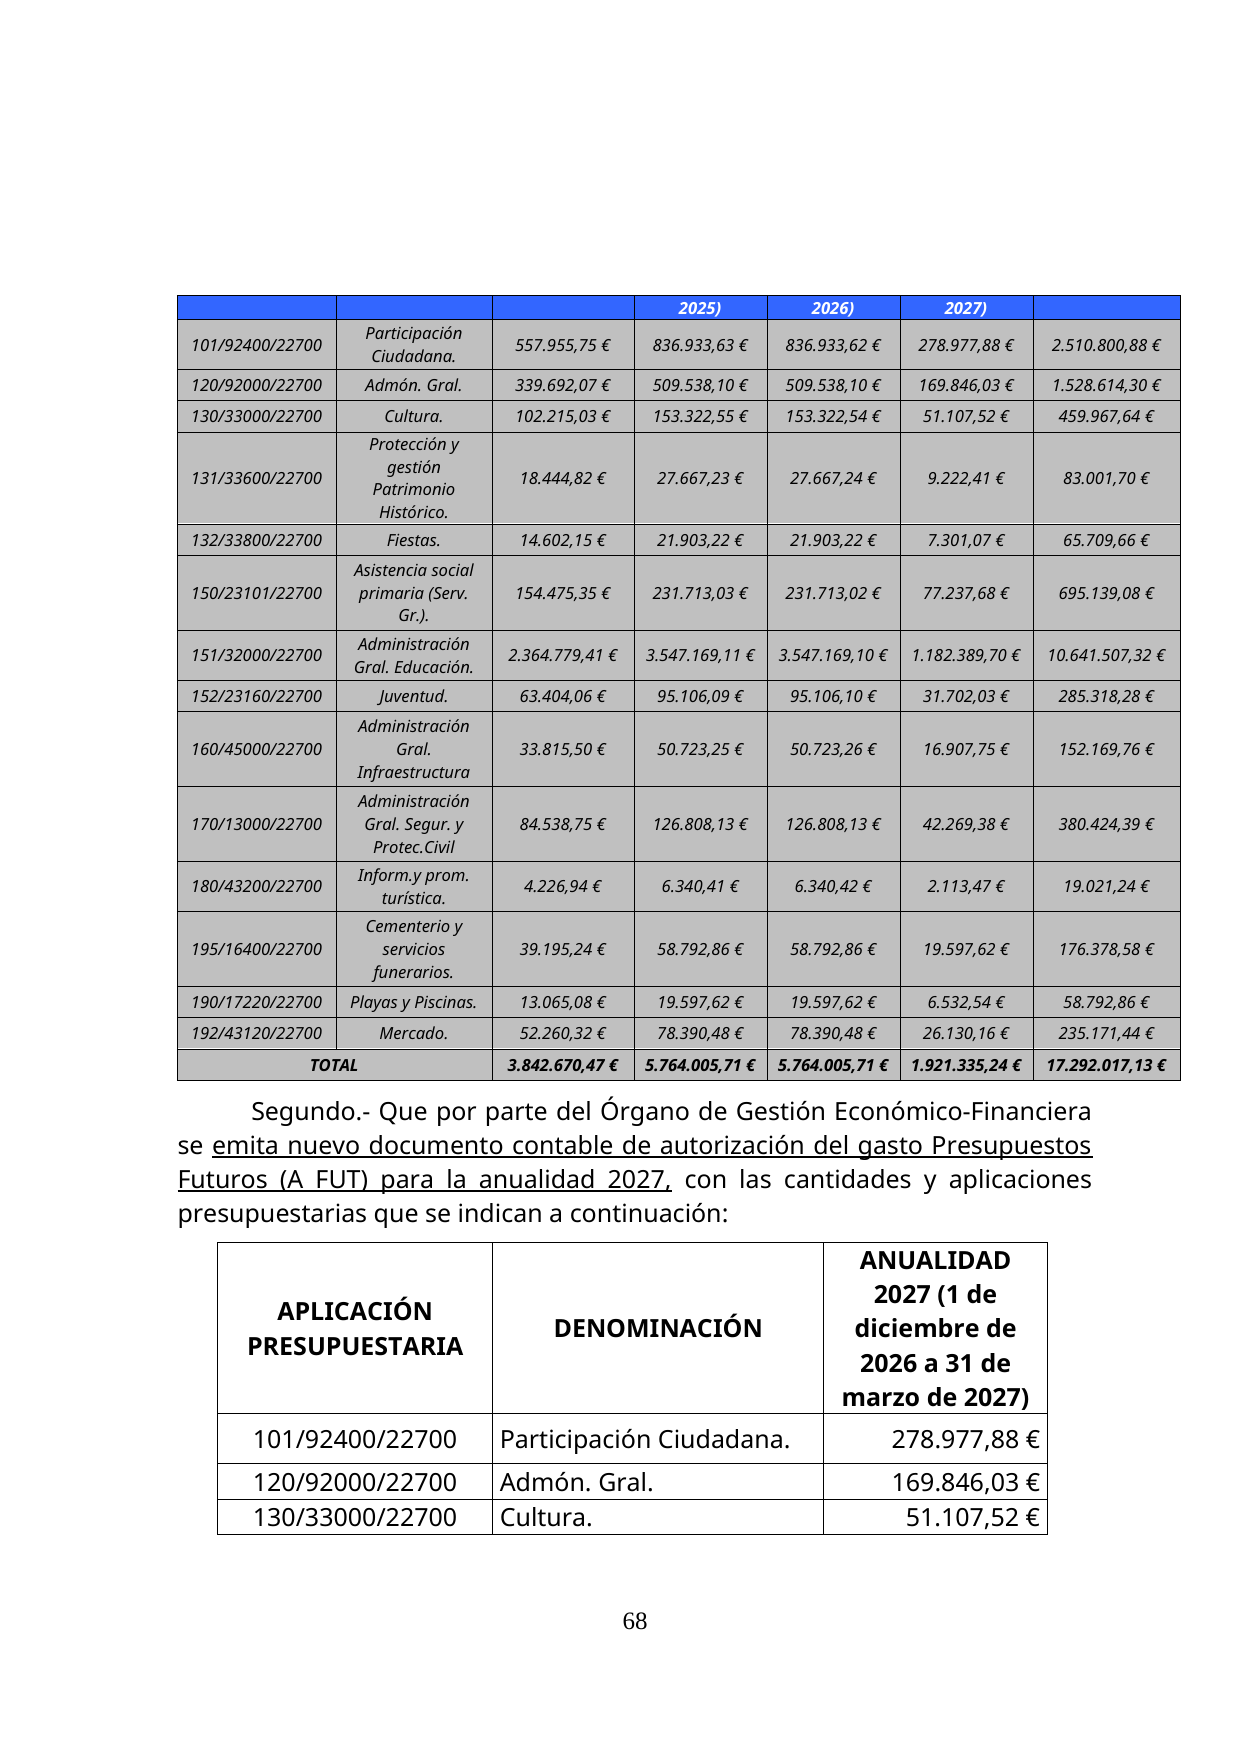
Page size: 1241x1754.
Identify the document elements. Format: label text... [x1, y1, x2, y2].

table_header 2026) [768, 296, 900, 319]
table_cell 6.340,42 € [768, 862, 900, 911]
table_cell 160/45000/22700 [178, 712, 336, 786]
table_cell 278.977,88 € [824, 1414, 1047, 1463]
table_cell 19.021,24 € [1034, 862, 1180, 911]
table_cell Admón. Gral. [493, 1464, 823, 1498]
table_cell 18.444,82 € [493, 433, 634, 523]
table_cell 190/17220/22700 [178, 987, 336, 1017]
table_cell 380.424,39 € [1034, 787, 1180, 861]
table_cell 192/43120/22700 [178, 1018, 336, 1048]
table_cell [1048, 1463, 1052, 1498]
table_cell 31.702,03 € [901, 681, 1033, 711]
table_cell 102.215,03 € [493, 401, 634, 432]
table_cell Administración Gral. Segur. y Protec.Civil [337, 787, 492, 861]
table_cell 151/32000/22700 [178, 631, 336, 680]
table_cell 557.955,75 € [493, 320, 634, 369]
table_cell 176.378,58 € [1034, 912, 1180, 986]
table_cell 152.169,76 € [1034, 712, 1180, 786]
table_header [178, 296, 336, 319]
table_header 2027) [901, 296, 1033, 319]
table_cell Administración Gral. Educación. [337, 631, 492, 680]
table_cell 126.808,13 € [768, 787, 900, 861]
table_header DENOMINACIÓN [493, 1243, 823, 1413]
table_cell 95.106,10 € [768, 681, 900, 711]
table_cell 1.182.389,70 € [901, 631, 1033, 680]
table_cell 120/92000/22700 [178, 370, 336, 400]
table_cell 52.260,32 € [493, 1018, 634, 1048]
table_cell 10.641.507,32 € [1034, 631, 1180, 680]
table_cell 132/33800/22700 [178, 525, 336, 555]
table_cell 101/92400/22700 [178, 320, 336, 369]
table_cell Juventud. [337, 681, 492, 711]
table_cell 58.792,86 € [1034, 987, 1180, 1017]
table_cell Cultura. [493, 1500, 823, 1533]
table_cell 2.510.800,88 € [1034, 320, 1180, 369]
table_cell 169.846,03 € [824, 1464, 1047, 1498]
table_cell 278.977,88 € [901, 320, 1033, 369]
table_header 2025) [635, 296, 767, 319]
table_cell 84.538,75 € [493, 787, 634, 861]
table_cell 13.065,08 € [493, 987, 634, 1017]
table_header [1048, 1242, 1052, 1413]
table_cell 5.764.005,71 € [768, 1050, 900, 1080]
table_cell 153.322,54 € [768, 401, 900, 432]
table_cell [1048, 1413, 1052, 1463]
table_cell 152/23160/22700 [178, 681, 336, 711]
table_cell 120/92000/22700 [218, 1464, 492, 1498]
table_header [493, 296, 634, 319]
table_cell 5.764.005,71 € [635, 1050, 767, 1080]
table_cell 509.538,10 € [768, 370, 900, 400]
table_cell 33.815,50 € [493, 712, 634, 786]
table_cell 180/43200/22700 [178, 862, 336, 911]
table_cell 130/33000/22700 [218, 1500, 492, 1533]
table_cell 101/92400/22700 [218, 1414, 492, 1463]
table_cell [1048, 1499, 1052, 1533]
table_cell 78.390,48 € [635, 1018, 767, 1048]
table_cell 6.340,41 € [635, 862, 767, 911]
table_cell 17.292.017,13 € [1034, 1050, 1180, 1080]
table_cell 63.404,06 € [493, 681, 634, 711]
table_cell Participación Ciudadana. [493, 1414, 823, 1463]
table_cell 95.106,09 € [635, 681, 767, 711]
table_cell 1.528.614,30 € [1034, 370, 1180, 400]
table_cell Inform.y prom. turística. [337, 862, 492, 911]
table_cell 459.967,64 € [1034, 401, 1180, 432]
table_cell 21.903,22 € [768, 525, 900, 555]
table_header [1034, 296, 1180, 319]
table_cell 2.113,47 € [901, 862, 1033, 911]
table_cell 695.139,08 € [1034, 556, 1180, 630]
table_cell 6.532,54 € [901, 987, 1033, 1017]
text Segundo.- Que por parte del Órgano de Gestión Económico-Financiera se emita nuevo documento contable de autorización del gasto Presupuestos Futuros (A FUT) para la anualidad 2027, con las cantidades y aplicaciones presupuestarias que se indican a continuación: [177, 1093, 1093, 1229]
table_cell 150/23101/22700 [178, 556, 336, 630]
table_cell 16.907,75 € [901, 712, 1033, 786]
table_cell 58.792,86 € [635, 912, 767, 986]
table_cell 51.107,52 € [901, 401, 1033, 432]
table_cell 51.107,52 € [824, 1500, 1047, 1533]
table_header ANUALIDAD 2027 (1 de diciembre de 2026 a 31 de marzo de 2027) [824, 1243, 1047, 1413]
table_cell Admón. Gral. [337, 370, 492, 400]
table_cell 3.547.169,11 € [635, 631, 767, 680]
table_cell 27.667,24 € [768, 433, 900, 523]
table_cell 50.723,26 € [768, 712, 900, 786]
table_cell Administración Gral. Infraestructura [337, 712, 492, 786]
table_cell 509.538,10 € [635, 370, 767, 400]
table_cell 235.171,44 € [1034, 1018, 1180, 1048]
table_cell 131/33600/22700 [178, 433, 336, 523]
table_cell 130/33000/22700 [178, 401, 336, 432]
table_cell 7.301,07 € [901, 525, 1033, 555]
table_cell 3.547.169,10 € [768, 631, 900, 680]
table_cell 50.723,25 € [635, 712, 767, 786]
table_cell 78.390,48 € [768, 1018, 900, 1048]
table_cell 65.709,66 € [1034, 525, 1180, 555]
table_header APLICACIÓN PRESUPUESTARIA [218, 1243, 492, 1413]
table_cell 14.602,15 € [493, 525, 634, 555]
table_cell 26.130,16 € [901, 1018, 1033, 1048]
table_cell 153.322,55 € [635, 401, 767, 432]
table_cell 83.001,70 € [1034, 433, 1180, 523]
table_header [337, 296, 492, 319]
table_cell 3.842.670,47 € [493, 1050, 634, 1080]
table_cell 1.921.335,24 € [901, 1050, 1033, 1080]
table_cell 195/16400/22700 [178, 912, 336, 986]
table_cell 77.237,68 € [901, 556, 1033, 630]
table_cell 170/13000/22700 [178, 787, 336, 861]
table_cell 19.597,62 € [635, 987, 767, 1017]
table_cell 19.597,62 € [901, 912, 1033, 986]
table_cell TOTAL [178, 1050, 492, 1080]
table_cell 42.269,38 € [901, 787, 1033, 861]
table_cell 231.713,02 € [768, 556, 900, 630]
table_cell Asistencia social primaria (Serv. Gr.). [337, 556, 492, 630]
table_cell Fiestas. [337, 525, 492, 555]
table_cell Participación Ciudadana. [337, 320, 492, 369]
table_cell Playas y Piscinas. [337, 987, 492, 1017]
table_cell 21.903,22 € [635, 525, 767, 555]
table_cell 154.475,35 € [493, 556, 634, 630]
table_cell 836.933,63 € [635, 320, 767, 369]
table_cell 9.222,41 € [901, 433, 1033, 523]
table_cell Mercado. [337, 1018, 492, 1048]
table_cell 126.808,13 € [635, 787, 767, 861]
table_cell 231.713,03 € [635, 556, 767, 630]
table_cell Cultura. [337, 401, 492, 432]
table_cell Cementerio y servicios funerarios. [337, 912, 492, 986]
table_cell 39.195,24 € [493, 912, 634, 986]
table_cell 27.667,23 € [635, 433, 767, 523]
table_cell 19.597,62 € [768, 987, 900, 1017]
table_cell 339.692,07 € [493, 370, 634, 400]
table_cell 4.226,94 € [493, 862, 634, 911]
table_cell 58.792,86 € [768, 912, 900, 986]
table_cell Protección y gestión Patrimonio Histórico. [337, 433, 492, 523]
table_cell 2.364.779,41 € [493, 631, 634, 680]
table_cell 169.846,03 € [901, 370, 1033, 400]
table_cell 836.933,62 € [768, 320, 900, 369]
table_cell 285.318,28 € [1034, 681, 1180, 711]
